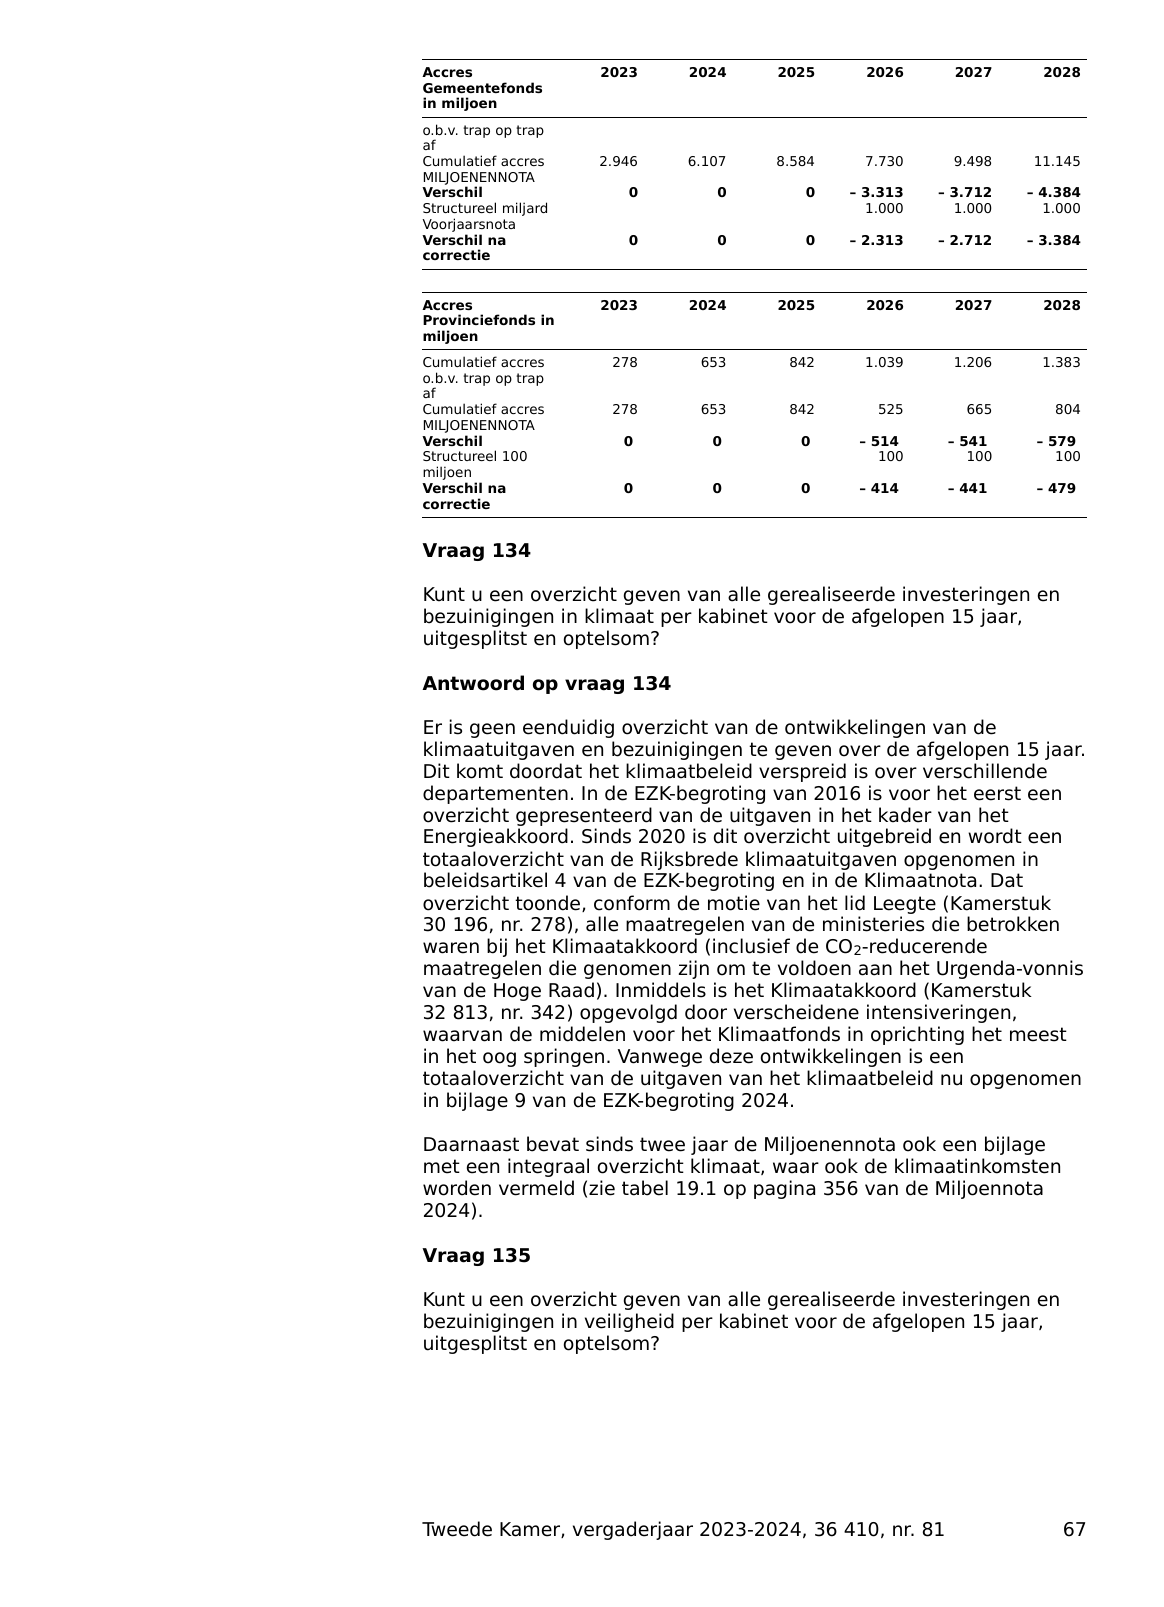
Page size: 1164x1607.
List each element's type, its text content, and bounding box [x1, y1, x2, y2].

table_cell 100 [998, 449, 1087, 481]
table_cell – 441 [910, 481, 998, 517]
table_cell o.b.v. trap op trap af [422, 118, 555, 154]
table_cell [732, 449, 821, 481]
table_cell – 3.712 [910, 185, 998, 201]
table_cell – 514 [821, 434, 909, 449]
table_cell 0 [555, 233, 644, 269]
table_cell Cumulatief accres MILJOENENNOTA [422, 402, 555, 433]
table_cell [555, 118, 644, 154]
table_cell 0 [555, 185, 644, 201]
table_cell – 2.712 [910, 233, 998, 269]
table_cell 1.000 [910, 201, 998, 232]
table_cell 1.383 [998, 350, 1087, 402]
table_cell 0 [732, 434, 821, 449]
table_cell Structureel miljard Voorjaarsnota [422, 201, 555, 232]
text Daarnaast bevat sinds twee jaar de Miljoenennota ook een bijlage met een integraal overzicht klimaat, waar ook de klimaatinkomsten worden vermeld (zie tabel 19.1 op pagina 356 van de Miljoennota 2024). [422, 1134, 1087, 1222]
subtitle Antwoord op vraag 134 [422, 672, 1087, 694]
table_cell 0 [644, 434, 732, 449]
table_header 2027 [910, 293, 998, 349]
table_cell 278 [555, 350, 644, 402]
table_header 2024 [644, 293, 732, 349]
table_cell – 2.313 [821, 233, 909, 269]
table_cell 100 [910, 449, 998, 481]
table_header 2026 [821, 293, 909, 349]
table_header 2028 [998, 60, 1087, 117]
table_cell 8.584 [732, 154, 821, 185]
table_cell Verschil [422, 185, 555, 201]
subtitle Vraag 135 [422, 1244, 1087, 1266]
table_cell – 4.384 [998, 185, 1087, 201]
table_header 2025 [732, 293, 821, 349]
table_cell 7.730 [821, 154, 909, 185]
text Kunt u een overzicht geven van alle gerealiseerde investeringen en bezuinigingen in klimaat per kabinet voor de afgelopen 15 jaar, uitgesplitst en optelsom? [422, 584, 1087, 650]
table_cell – 479 [998, 481, 1087, 517]
table_cell [555, 449, 644, 481]
table_cell [732, 118, 821, 154]
table_cell Verschil na correctie [422, 481, 555, 517]
table_cell 665 [910, 402, 998, 433]
table_cell [644, 449, 732, 481]
table_cell Cumulatief accres o.b.v. trap op trap af [422, 350, 555, 402]
table_header 2027 [910, 60, 998, 117]
table_cell [998, 118, 1087, 154]
table_cell 653 [644, 402, 732, 433]
table_header 2026 [821, 60, 909, 117]
table_cell 1.206 [910, 350, 998, 402]
table_header 2028 [998, 293, 1087, 349]
table_cell 0 [732, 185, 821, 201]
table_cell [555, 201, 644, 232]
table_cell 100 [821, 449, 909, 481]
table_cell Verschil [422, 434, 555, 449]
table_cell – 414 [821, 481, 909, 517]
table_cell 804 [998, 402, 1087, 433]
table_cell 0 [644, 481, 732, 517]
table_header 2024 [644, 60, 732, 117]
table_cell 0 [732, 481, 821, 517]
table_cell 1.039 [821, 350, 909, 402]
table_header 2025 [732, 60, 821, 117]
subtitle Vraag 134 [422, 540, 1087, 562]
table_cell 0 [644, 233, 732, 269]
table_cell 1.000 [821, 201, 909, 232]
table_cell [732, 201, 821, 232]
table_cell Cumulatief accres MILJOENENNOTA [422, 154, 555, 185]
table_header Accres Gemeentefonds in miljoen [422, 60, 555, 117]
table_cell 0 [555, 434, 644, 449]
table_cell Structureel 100 miljoen [422, 449, 555, 481]
table_cell 525 [821, 402, 909, 433]
table_cell 278 [555, 402, 644, 433]
table_cell [910, 118, 998, 154]
table_cell 9.498 [910, 154, 998, 185]
table_cell [644, 118, 732, 154]
table_cell 1.000 [998, 201, 1087, 232]
table_cell Verschil na correctie [422, 233, 555, 269]
table_cell 842 [732, 402, 821, 433]
table_cell 0 [555, 481, 644, 517]
table_cell 842 [732, 350, 821, 402]
table_cell 0 [732, 233, 821, 269]
table_cell 11.145 [998, 154, 1087, 185]
table_cell – 3.313 [821, 185, 909, 201]
table_cell – 3.384 [998, 233, 1087, 269]
text Kunt u een overzicht geven van alle gerealiseerde investeringen en bezuinigingen in veiligheid per kabinet voor de afgelopen 15 jaar, uitgesplitst en optelsom? [422, 1289, 1087, 1354]
table_cell 2.946 [555, 154, 644, 185]
table_cell – 541 [910, 434, 998, 449]
table_header 2023 [555, 60, 644, 117]
table_header 2023 [555, 293, 644, 349]
table_cell – 579 [998, 434, 1087, 449]
table_cell [644, 201, 732, 232]
table_cell 6.107 [644, 154, 732, 185]
table_cell [821, 118, 909, 154]
table_cell 0 [644, 185, 732, 201]
table_header Accres Provinciefonds in miljoen [422, 293, 555, 349]
text Er is geen eenduidig overzicht van de ontwikkelingen van de klimaatuitgaven en bezuinigingen te geven over de afgelopen 15 jaar. Dit komt doordat het klimaatbeleid verspreid is over verschillende departementen. In de EZK-begroting van 2016 is voor het eerst een overzicht gepresenteerd van de uitgaven in het kader van het Energieakkoord. Sinds 2020 is dit overzicht uitgebreid en wordt een totaaloverzicht van de Rĳksbrede klimaatuitgaven opgenomen in beleidsartikel 4 van de EZK-begroting en in de Klimaatnota. Dat overzicht toonde, conform de motie van het lid Leegte (Kamerstuk 30 196, nr. 278), alle maatregelen van de ministeries die betrokken waren bij het Klimaatakkoord (inclusief de CO2-reducerende maatregelen die genomen zĳn om te voldoen aan het Urgenda-vonnis van de Hoge Raad). Inmiddels is het Klimaatakkoord (Kamerstuk 32 813, nr. 342) opgevolgd door verscheidene intensiveringen, waarvan de middelen voor het Klimaatfonds in oprichting het meest in het oog springen. Vanwege deze ontwikkelingen is een totaaloverzicht van de uitgaven van het klimaatbeleid nu opgenomen in bĳlage 9 van de EZK-begroting 2024. [422, 717, 1087, 1112]
table_cell 653 [644, 350, 732, 402]
